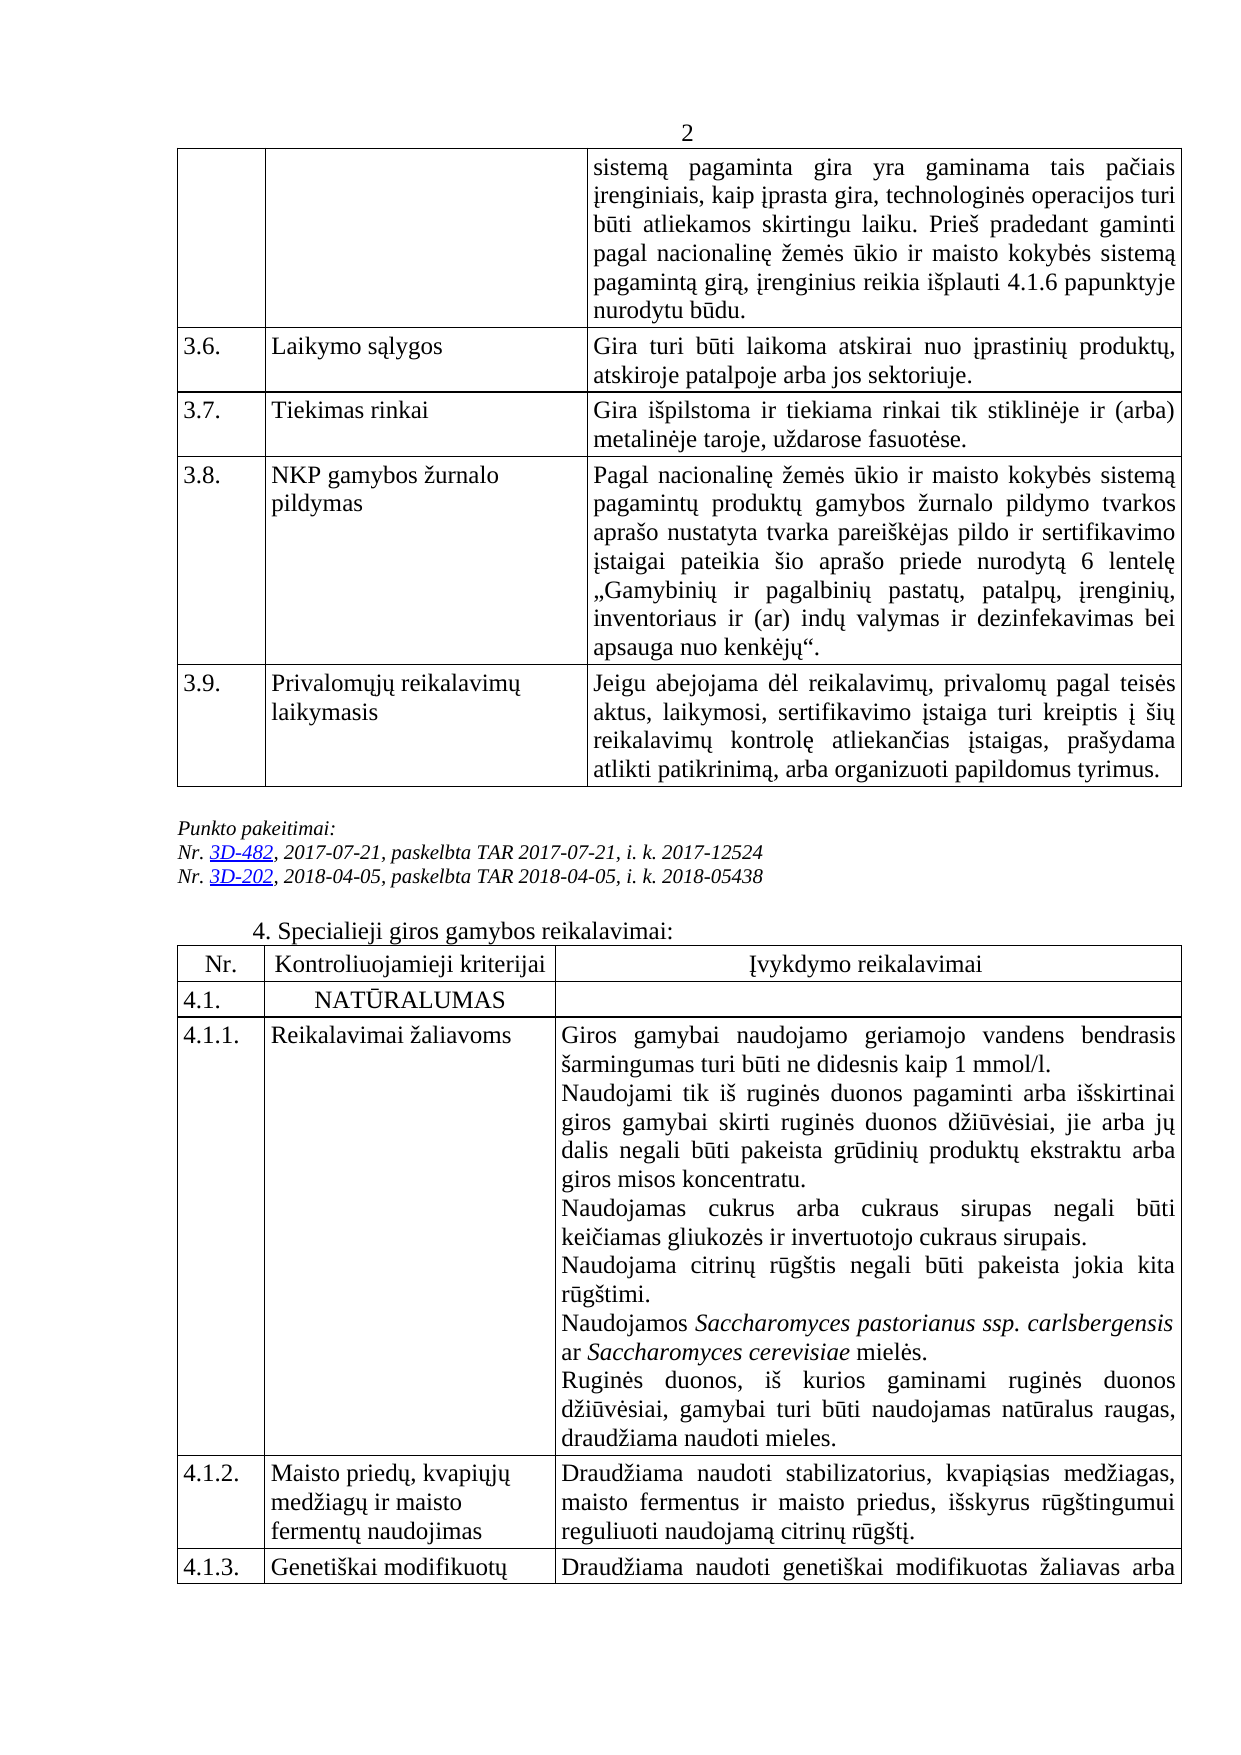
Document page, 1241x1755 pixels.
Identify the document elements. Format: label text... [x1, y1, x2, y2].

table_cell Genetiškai modifikuotų [265, 1549, 555, 1583]
table_cell sistemą pagaminta gira yra gaminama tais pačiais įrenginiais, kaip įprasta gira, technologinės operacijos turi būti atliekamos skirtingu laiku. Prieš pradedant gaminti pagal nacionalinę žemės ūkio ir maisto kokybės sistemą pagamintą girą, įrenginius reikia išplauti 4.1.6 papunktyje nurodytu būdu. [588, 149, 1181, 327]
table_cell [556, 982, 1181, 1016]
table_cell Laikymo sąlygos [266, 328, 587, 391]
table_header Įvykdymo reikalavimai [556, 946, 1181, 981]
table_cell 3.6. [178, 328, 265, 391]
table_cell Gira turi būti laikoma atskirai nuo įprastinių produktų, atskiroje patalpoje arba jos sektoriuje. [588, 328, 1181, 391]
text Nr. 3D-202, 2018-04-05, paskelbta TAR 2018-04-05, i. k. 2018-05438 [177, 864, 1122, 888]
table_cell NATŪRALUMAS [265, 982, 555, 1016]
table_cell 4.1.3. [178, 1549, 264, 1583]
table_cell 4.1. [178, 982, 264, 1016]
table_cell 3.7. [178, 393, 265, 456]
table_cell 4.1.1. [178, 1018, 264, 1454]
table_cell Giros gamybai naudojamo geriamojo vandens bendrasis šarmingumas turi būti ne didesnis kaip 1 mmol/l. Naudojami tik iš ruginės duonos pagaminti arba išskirtinai giros gamybai skirti ruginės duonos džiūvėsiai, jie arba jų dalis negali būti pakeista grūdinių produktų ekstraktu arba giros misos koncentratu. Naudojamas cukrus arba cukraus sirupas negali būti keičiamas gliukozės ir invertuotojo cukraus sirupais. Naudojama citrinų rūgštis negali būti pakeista jokia kita rūgštimi. Naudojamos Saccharomyces pastorianus ssp. carlsbergensis ar Saccharomyces cerevisiae mielės. Ruginės duonos, iš kurios gaminami ruginės duonos džiūvėsiai, gamybai turi būti naudojamas natūralus raugas, draudžiama naudoti mieles. [556, 1018, 1181, 1454]
table_cell [266, 149, 587, 327]
table_cell Gira išpilstoma ir tiekiama rinkai tik stiklinėje ir (arba) metalinėje taroje, uždarose fasuotėse. [588, 393, 1181, 456]
text Punkto pakeitimai: [177, 816, 1122, 839]
table_cell Pagal nacionalinę žemės ūkio ir maisto kokybės sistemą pagamintų produktų gamybos žurnalo pildymo tvarkos aprašo nustatyta tvarka pareiškėjas pildo ir sertifikavimo įstaigai pateikia šio aprašo priede nurodytą 6 lentelę „Gamybinių ir pagalbinių pastatų, patalpų, įrenginių, inventoriaus ir (ar) indų valymas ir dezinfekavimas bei apsauga nuo kenkėjų“. [588, 457, 1181, 664]
table_cell 3.9. [178, 665, 265, 786]
table_cell Tiekimas rinkai [266, 393, 587, 456]
table_cell Draudžiama naudoti stabilizatorius, kvapiąsias medžiagas, maisto fermentus ir maisto priedus, išskyrus rūgštingumui reguliuoti naudojamą citrinų rūgštį. [556, 1456, 1181, 1548]
table_cell 3.8. [178, 457, 265, 664]
table_cell Maisto priedų, kvapiųjų medžiagų ir maisto fermentų naudojimas [265, 1456, 555, 1548]
text 4. Specialieji giros gamybos reikalavimai: [177, 916, 1122, 945]
table_cell Privalomųjų reikalavimų laikymasis [266, 665, 587, 786]
text Nr. 3D-482, 2017-07-21, paskelbta TAR 2017-07-21, i. k. 2017-12524 [177, 839, 1122, 864]
table_cell Jeigu abejojama dėl reikalavimų, privalomų pagal teisės aktus, laikymosi, sertifikavimo įstaiga turi kreiptis į šių reikalavimų kontrolę atliekančias įstaigas, prašydama atlikti patikrinimą, arba organizuoti papildomus tyrimus. [588, 665, 1181, 786]
table_cell [178, 149, 265, 327]
table_cell 4.1.2. [178, 1456, 264, 1548]
table_cell Reikalavimai žaliavoms [265, 1018, 555, 1454]
table_header Kontroliuojamieji kriterijai [265, 946, 555, 981]
table_cell NKP gamybos žurnalo pildymas [266, 457, 587, 664]
table_header Nr. [178, 946, 264, 981]
table_cell Draudžiama naudoti genetiškai modifikuotas žaliavas arba [556, 1549, 1181, 1583]
